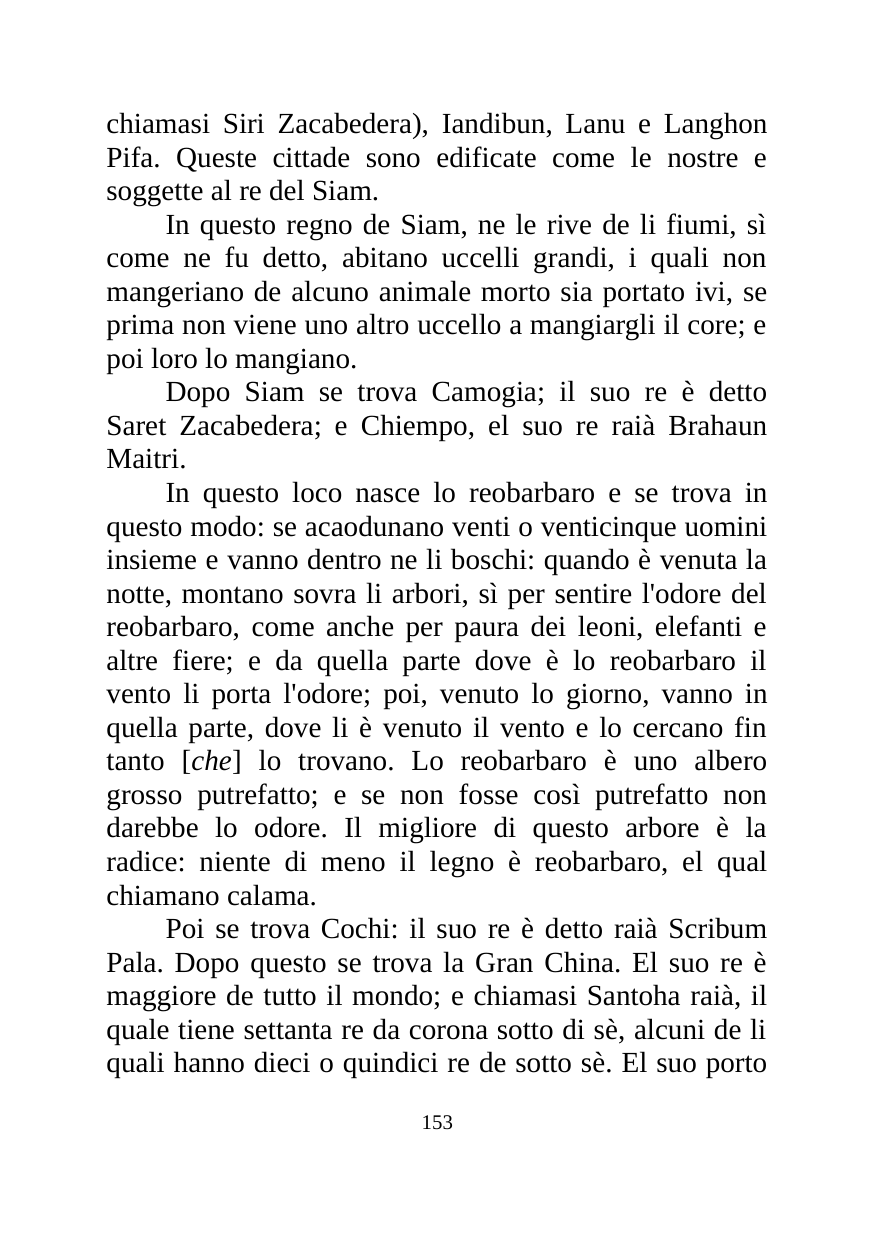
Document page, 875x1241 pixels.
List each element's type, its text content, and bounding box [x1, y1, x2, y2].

text chiamasi Siri Zacabedera), Iandibun, Lanu e Langhon Pifa. Queste cittade sono edificate come le nostre e soggette al re del Siam. [106, 106, 768, 207]
text Poi se trova Cochi: il suo re è detto raià Scribum Pala. Dopo questo se trova la Gran China. El suo re è maggiore de tutto il mondo; e chiamasi Santoha raià, il quale tiene settanta re da corona sotto di sè, alcuni de li quali hanno dieci o quindici re de sotto sè. El suo porto [106, 911, 768, 1079]
text Dopo Siam se trova Camogia; il suo re è detto Saret Zacabedera; e Chiempo, el suo re raià Brahaun Maitri. [106, 374, 768, 475]
text In questo regno de Siam, ne le rive de li fiumi, sì come ne fu detto, abitano uccelli grandi, i quali non mangeriano de alcuno animale morto sia portato ivi, se prima non viene uno altro uccello a mangiargli il core; e poi loro lo mangiano. [106, 207, 768, 374]
text In questo loco nasce lo reobarbaro e se trova in questo modo: se acaodunano venti o venticinque uomini insieme e vanno dentro ne li boschi: quando è venuta la notte, montano sovra li arbori, sì per sentire l'odore del reobarbaro, come anche per paura dei leoni, elefanti e altre fiere; e da quella parte dove è lo reobarbaro il vento li porta l'odore; poi, venuto lo giorno, vanno in quella parte, dove li è venuto il vento e lo cercano fin tanto [che] lo trovano. Lo reobarbaro è uno albero grosso putrefatto; e se non fosse così putrefatto non darebbe lo odore. Il migliore di questo arbore è la radice: niente di meno il legno è reobarbaro, el qual chiamano calama. [106, 475, 768, 911]
